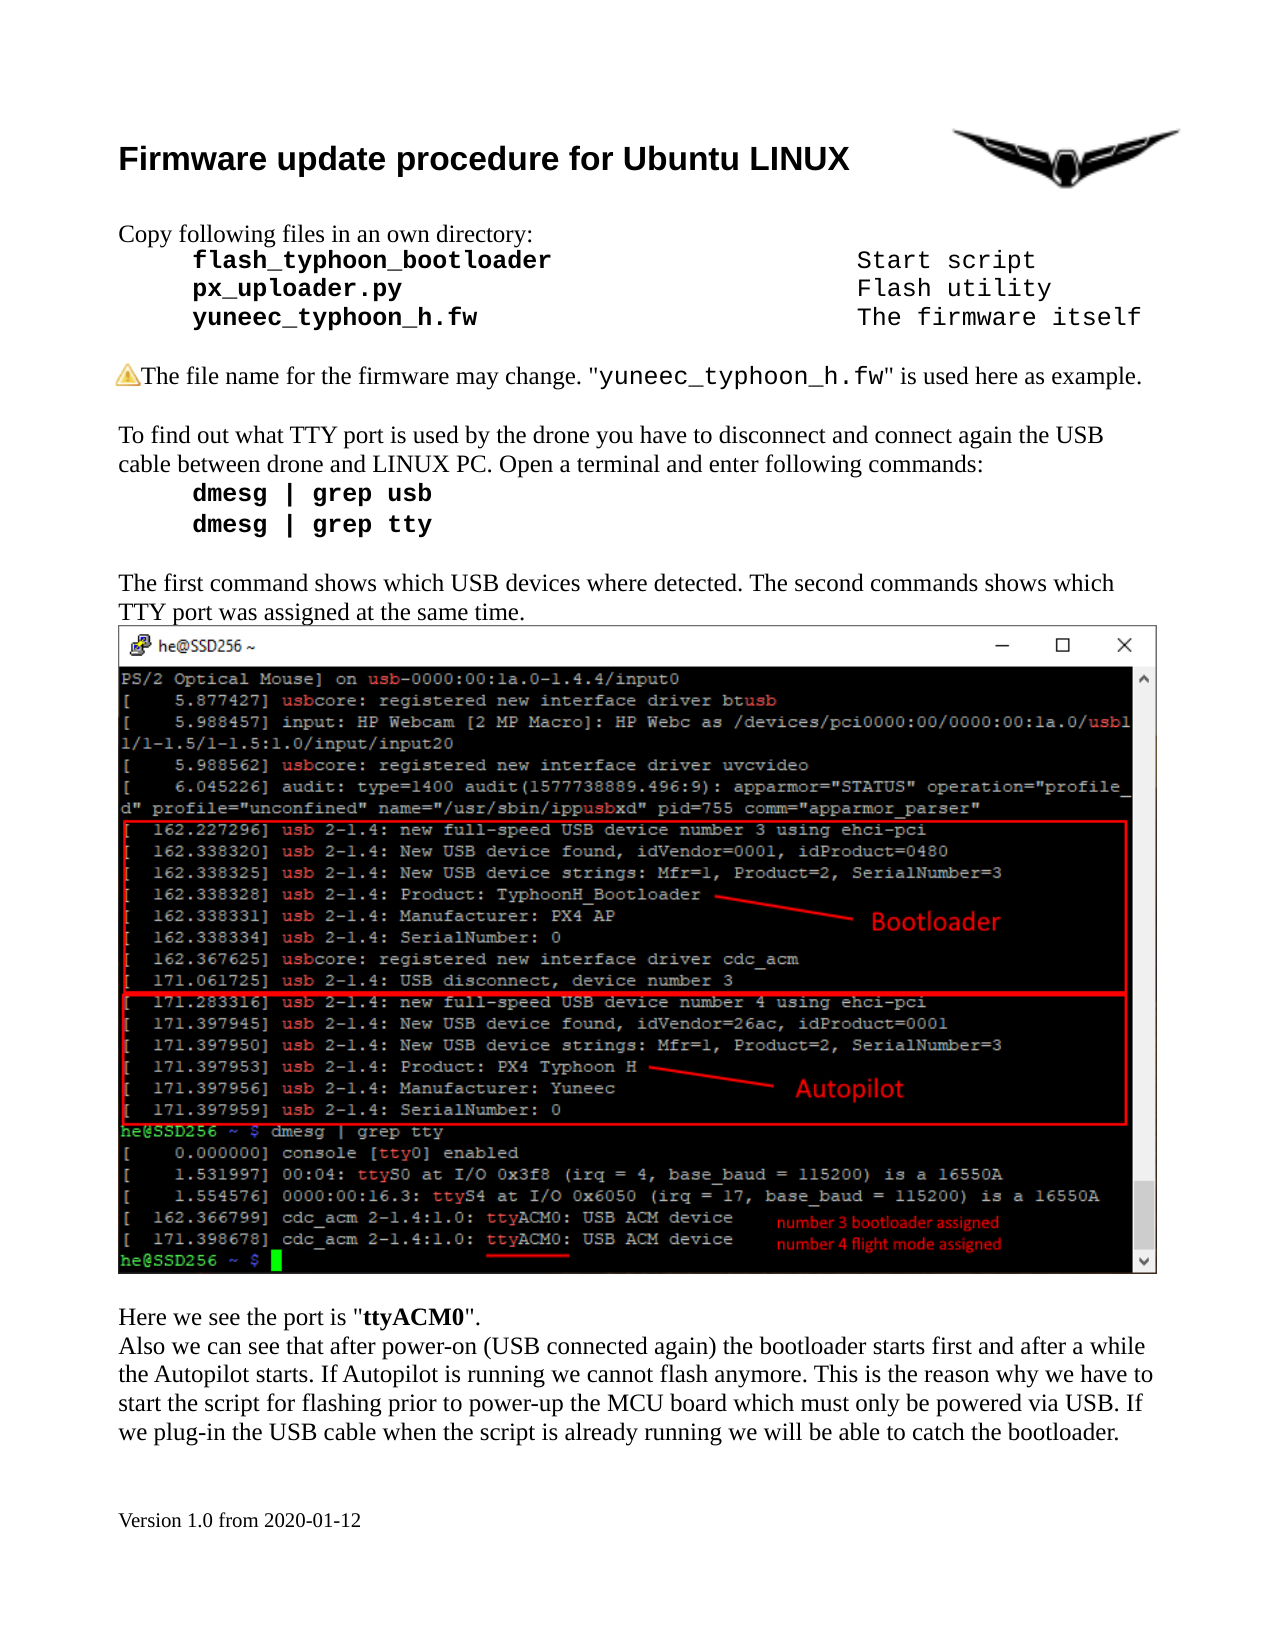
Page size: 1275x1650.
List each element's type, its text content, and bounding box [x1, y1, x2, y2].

text flash_typhoon_bootloader Start script [118, 248, 1157, 276]
text The file name for the firmware may change. "yuneec_typhoon_h.fw" is used here as example. [118, 361, 1157, 392]
text The first command shows which USB devices where detected. The second commands shows which TTY port was assigned at the same time. [118, 568, 1157, 625]
picture [115, 362, 141, 388]
text Also we can see that after power-on (USB connected again) the bootloader starts first and after a while the Autopilot starts. If Autopilot is running we cannot flash anymore. This is the reason why we have to start the script for flashing prior to power-up the MCU board which must only be powered via USB. If we plug-in the USB cable when the script is already running we will be able to catch the bootloader. [118, 1331, 1157, 1446]
text Here we see the port is "ttyACM0". [118, 1302, 1157, 1331]
subtitle Firmware update procedure for Ubuntu LINUX [118, 139, 949, 178]
text dmesg | grep usb [118, 478, 1157, 509]
text yuneec_typhoon_h.fw The firmware itself [118, 304, 1157, 333]
text px_uploader.py Flash utility [118, 276, 1157, 304]
text To find out what TTY port is used by the drone you have to disconnect and connect again the USB cable between drone and LINUX PC. Open a terminal and enter following commands: [118, 421, 1157, 478]
text Copy following files in an own directory: [118, 219, 1157, 248]
picture [118, 625, 1157, 1274]
text dmesg | grep tty [118, 509, 1157, 540]
picture [949, 126, 1183, 193]
